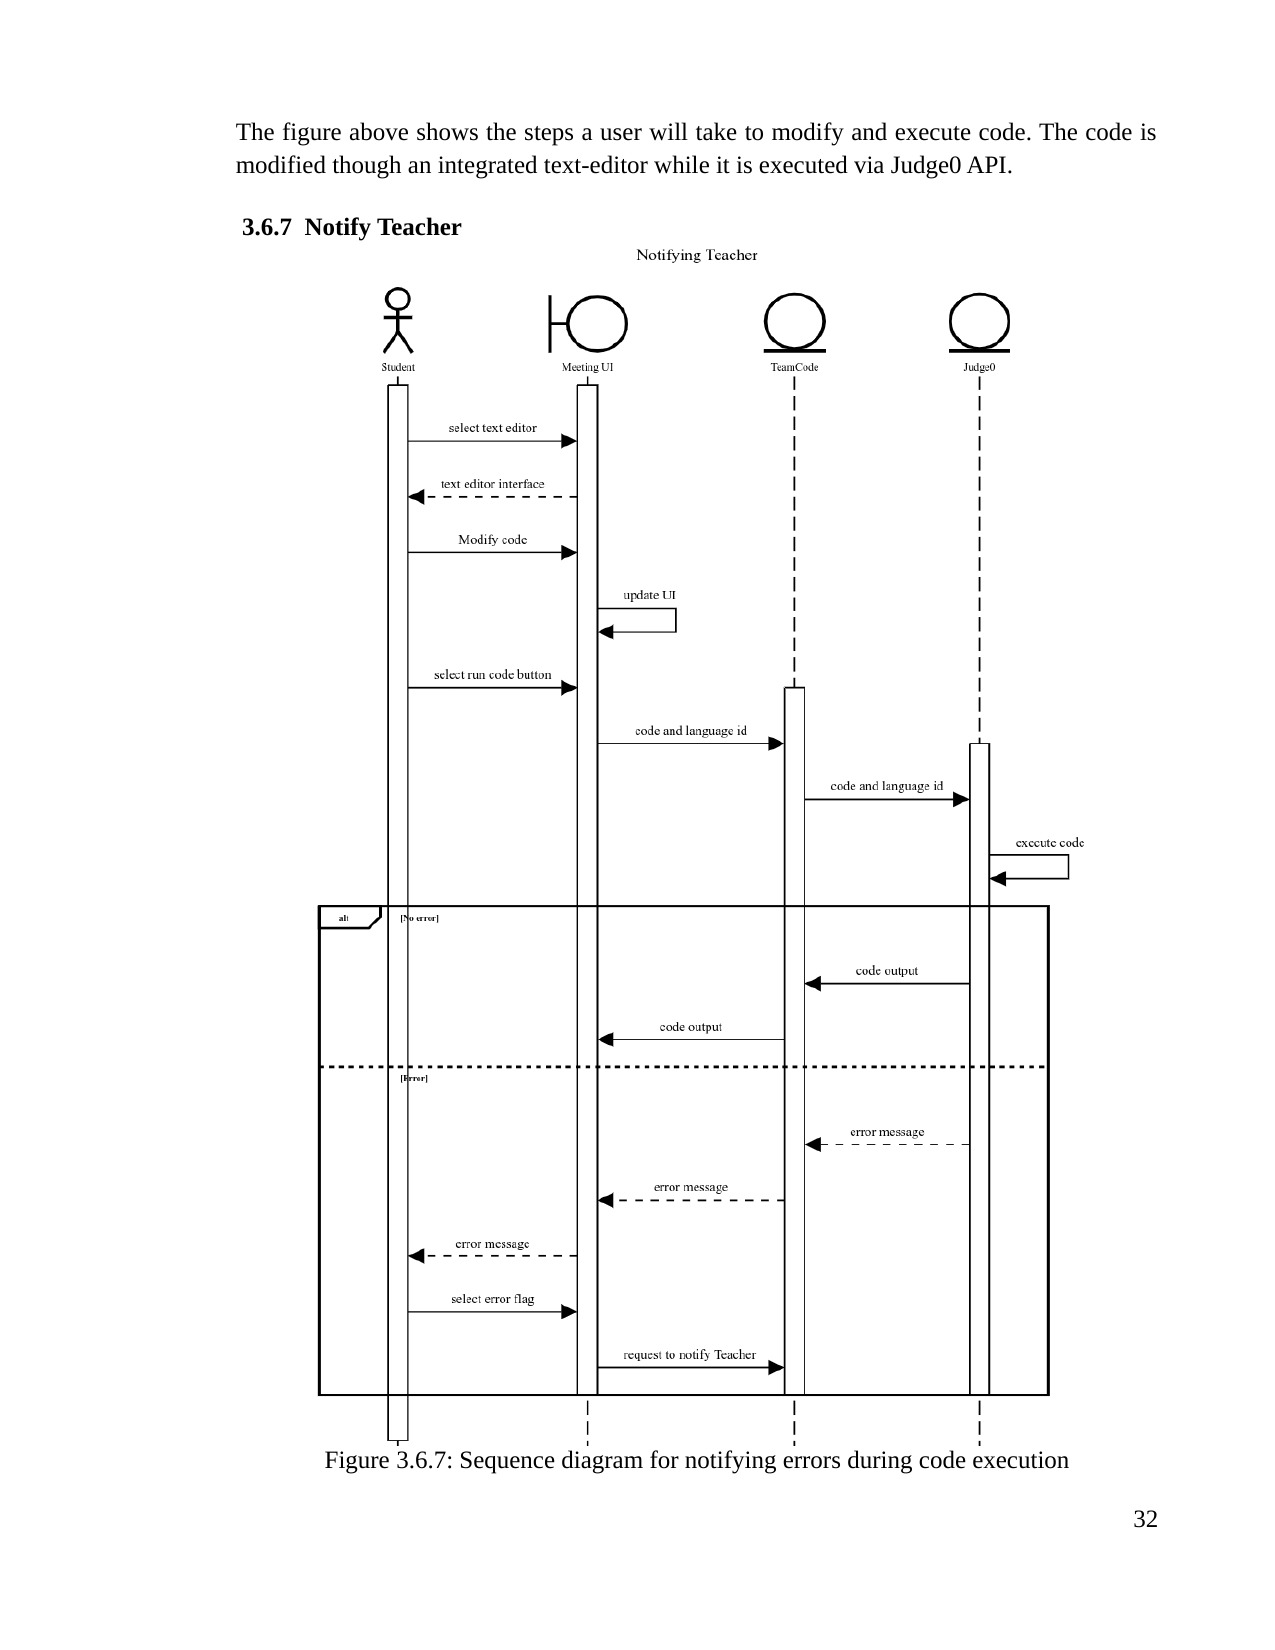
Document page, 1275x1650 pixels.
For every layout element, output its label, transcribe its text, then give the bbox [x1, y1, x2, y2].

subtitle Notify Teacher [236, 212, 1158, 241]
picture [299, 241, 1094, 1446]
text The figure above shows the steps a user will take to modify and execute code. The code is modified though an integrated text-editor while it is executed via Judge0 API. [236, 117, 1158, 179]
text Figure 3.6.7: Sequence diagram for notifying errors during code execution [277, 1446, 1117, 1474]
